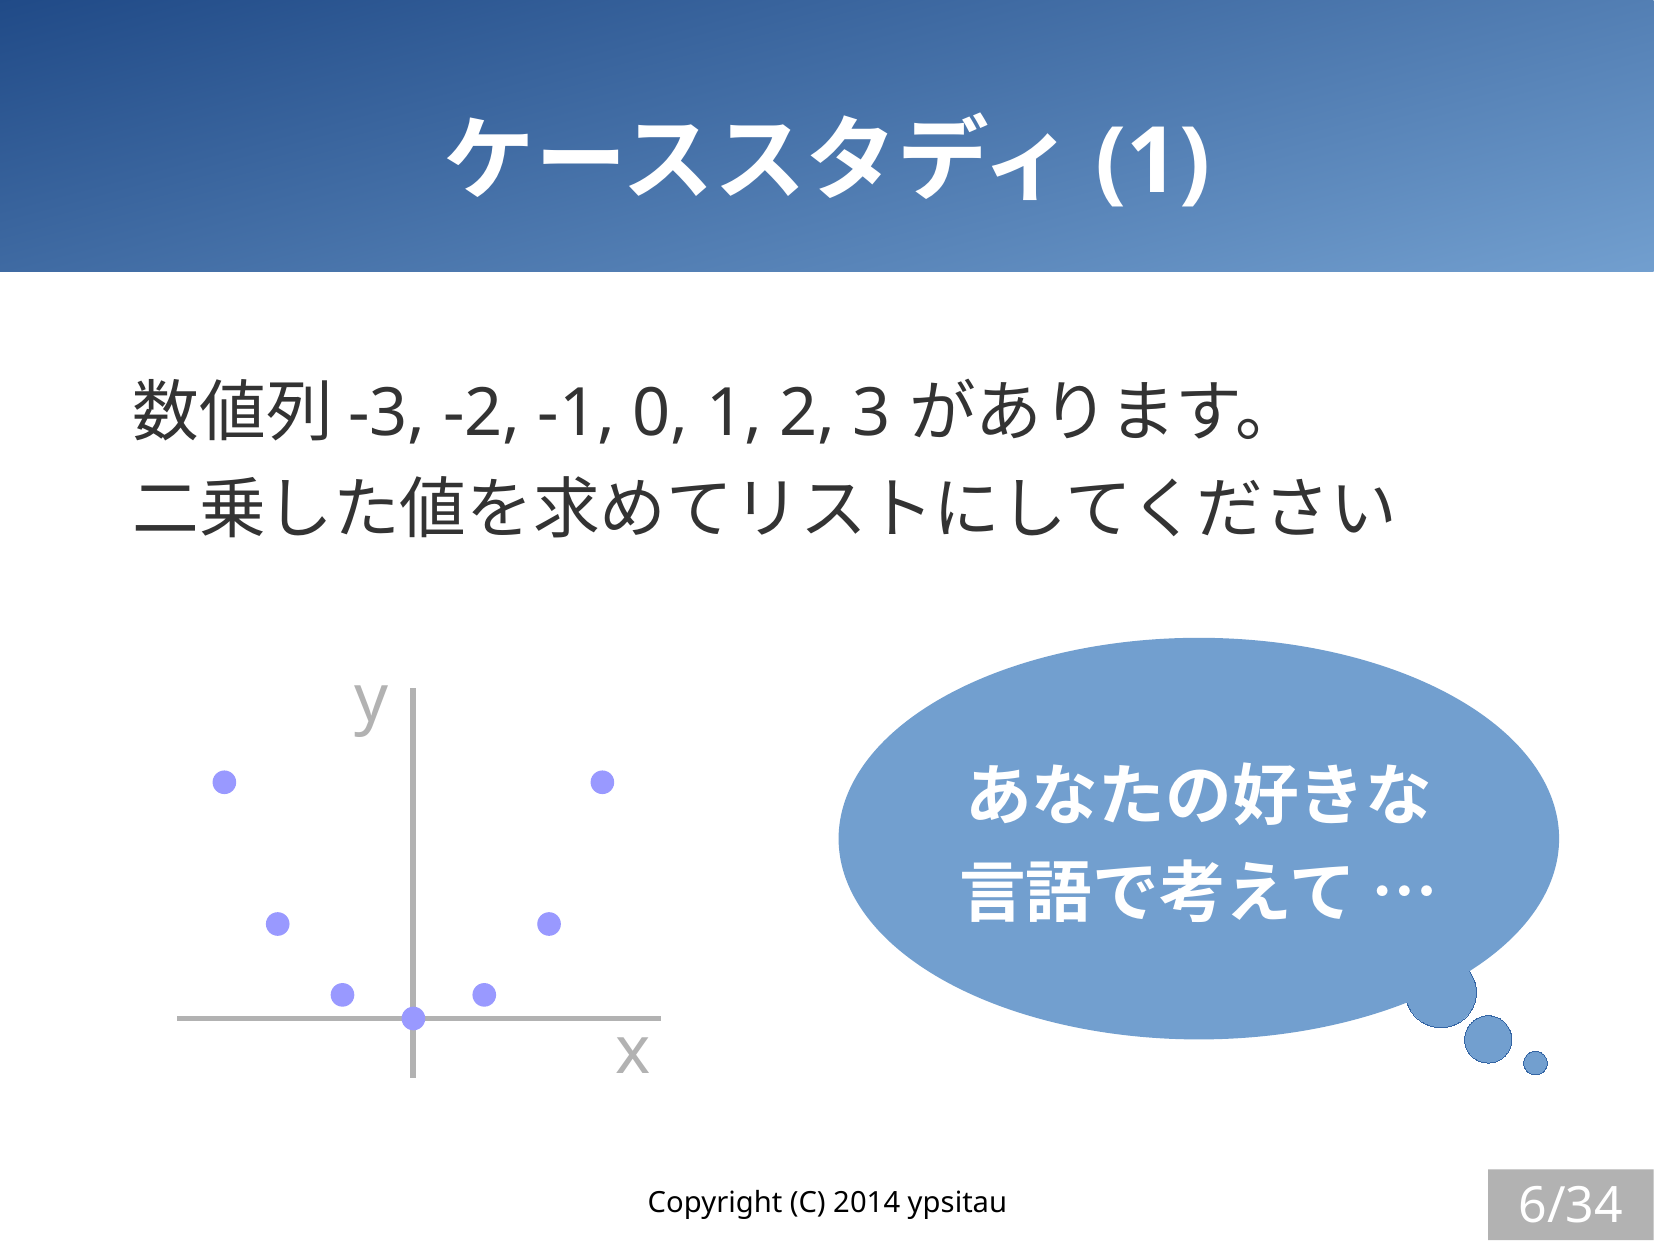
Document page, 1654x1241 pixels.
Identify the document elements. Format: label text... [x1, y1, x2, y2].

text_box [537, 912, 561, 936]
text_box [401, 1006, 426, 1031]
text_box [472, 983, 497, 1007]
text_box [590, 770, 615, 795]
text_box [330, 983, 355, 1007]
text_box [1523, 1051, 1548, 1075]
text_box x [601, 994, 662, 1099]
text_box [1464, 1015, 1512, 1064]
text_box [212, 770, 237, 795]
text_box 数値列 -3, -2, -1, 0, 1, 2, 3 があります。 二乗した値を求めてリストにしてください [118, 350, 1417, 567]
text_box y [339, 643, 402, 747]
text_box あなたの好きな 言語で考えて … [838, 637, 1560, 1040]
text_box [265, 912, 290, 936]
text_box [1407, 971, 1477, 1028]
title ケーススタディ (1) [82, 49, 1571, 257]
